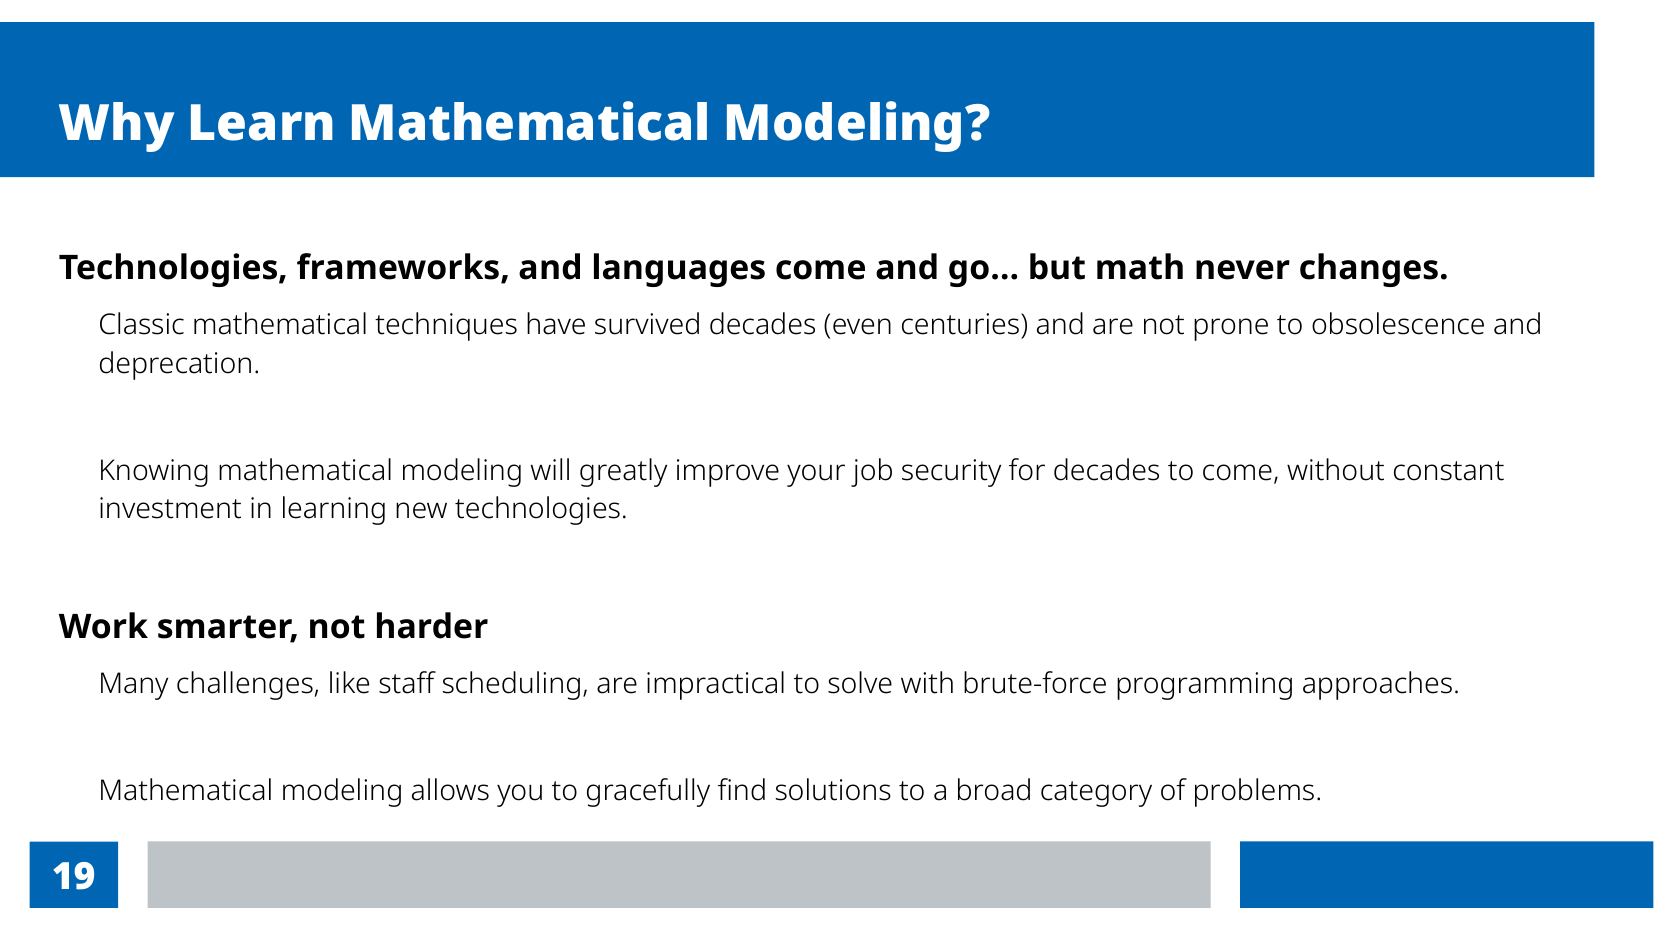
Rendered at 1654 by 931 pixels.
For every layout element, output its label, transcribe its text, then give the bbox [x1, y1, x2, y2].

title Why Learn Mathematical Modeling? [59, 44, 1595, 156]
list Technologies, frameworks, and languages come and go… but math never changes. Classic mathematical techniques have survived decades (even centuries) and are not prone to obsolescence and deprecation. Knowing mathematical modeling will greatly improve your job security for decades to come, without constant investment in learning new technologies. Work smarter, not harder Many challenges, like staff scheduling, are impractical to solve with brute-force programming approaches. Mathematical modeling allows you to gracefully find solutions to a broad category of problems. [59, 243, 1565, 820]
